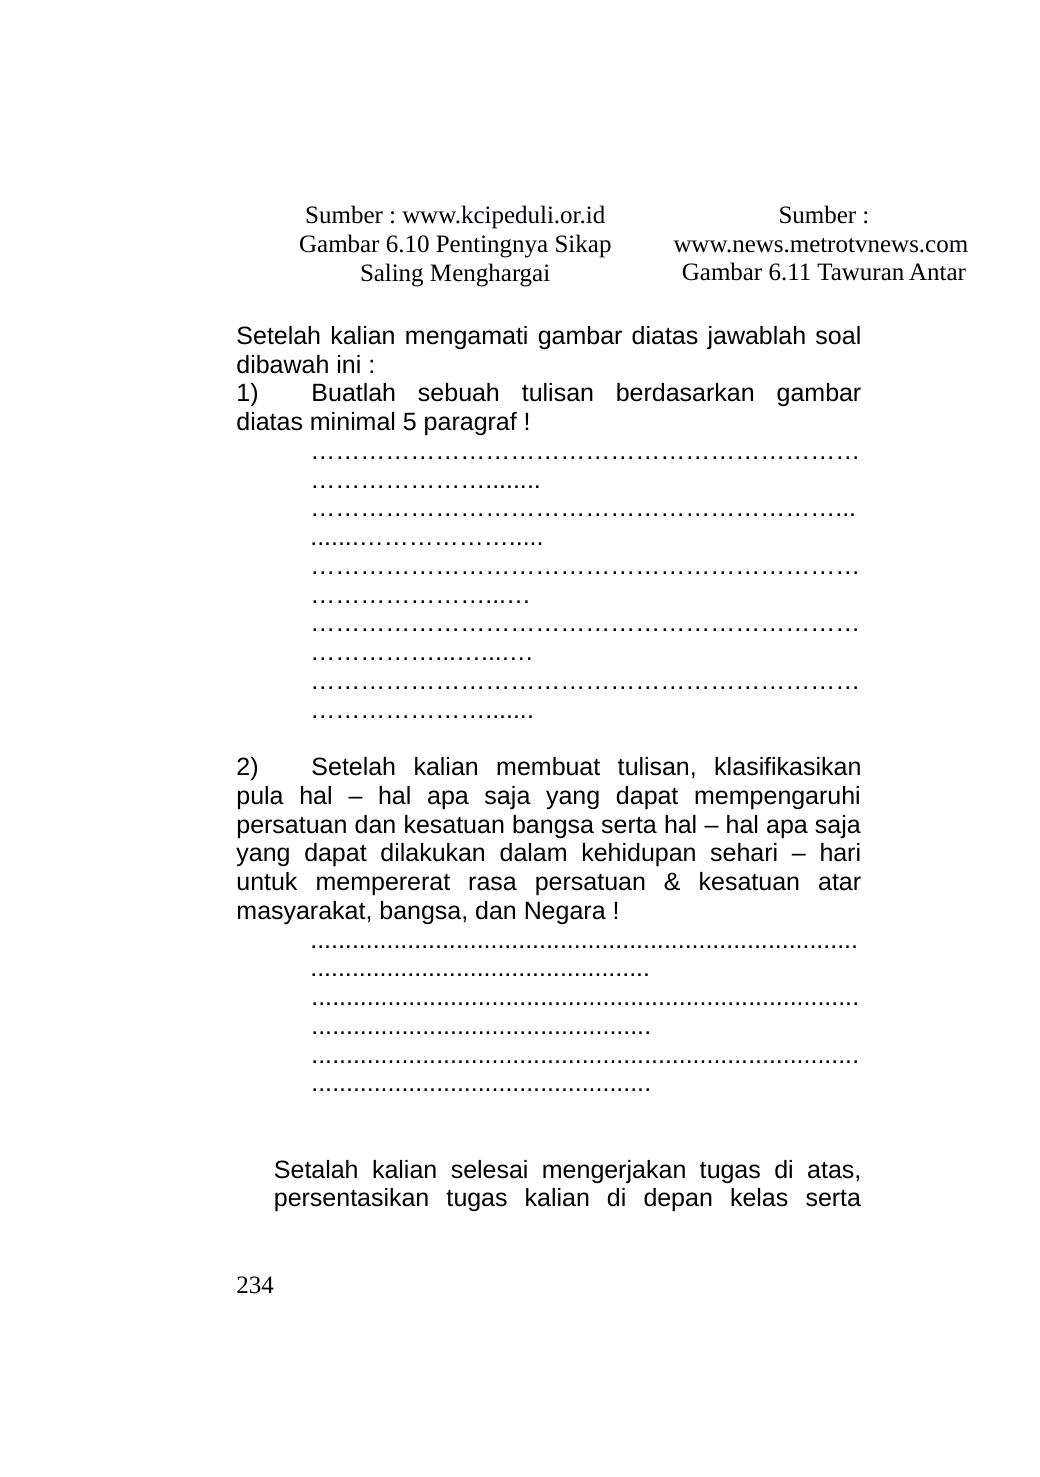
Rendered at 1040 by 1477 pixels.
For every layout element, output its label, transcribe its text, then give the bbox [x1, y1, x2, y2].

list Setelah kalian membuat tulisan, klasifikasikan pula hal – hal apa saja yang dapat mempengaruhi persatuan dan kesatuan bangsa serta hal – hal apa saja yang dapat dilakukan dalam kehidupan sehari – hari untuk mempererat rasa persatuan & kesatuan atar masyarakat, bangsa, dan Negara ! [236, 752, 862, 925]
list ……………………………………………………………………………...… [310, 551, 862, 608]
list Setalah kalian selesai mengerjakan tugas di atas, persentasikan tugas kalian di depan kelas serta [274, 1155, 862, 1212]
list ………………………………………………………………………...…....… [310, 608, 862, 666]
list ………………………………………………………..........………………..... [310, 493, 862, 551]
text Sumber : www.news.metrotvnews.com [648, 200, 999, 257]
text Gambar 6.10 Pentingnya Sikap Saling Menghargai [287, 229, 623, 287]
text Setelah kalian mengamati gambar diatas jawablah soal dibawah ini : [236, 321, 862, 378]
text Gambar 6.11 Tawuran Antar Warga [648, 257, 999, 290]
text Sumber : www.kcipeduli.or.id [287, 200, 623, 229]
list ……………………………………………………………………………........ [310, 436, 862, 493]
list Buatlah sebuah tulisan berdasarkan gambar diatas minimal 5 paragraf ! [236, 378, 862, 436]
list ................................................................................................................................ [310, 925, 862, 982]
list ……………………………………………………………………………....... [310, 666, 862, 723]
list ................................................................................................................................ [274, 1040, 862, 1097]
list ................................................................................................................................ [274, 982, 862, 1040]
